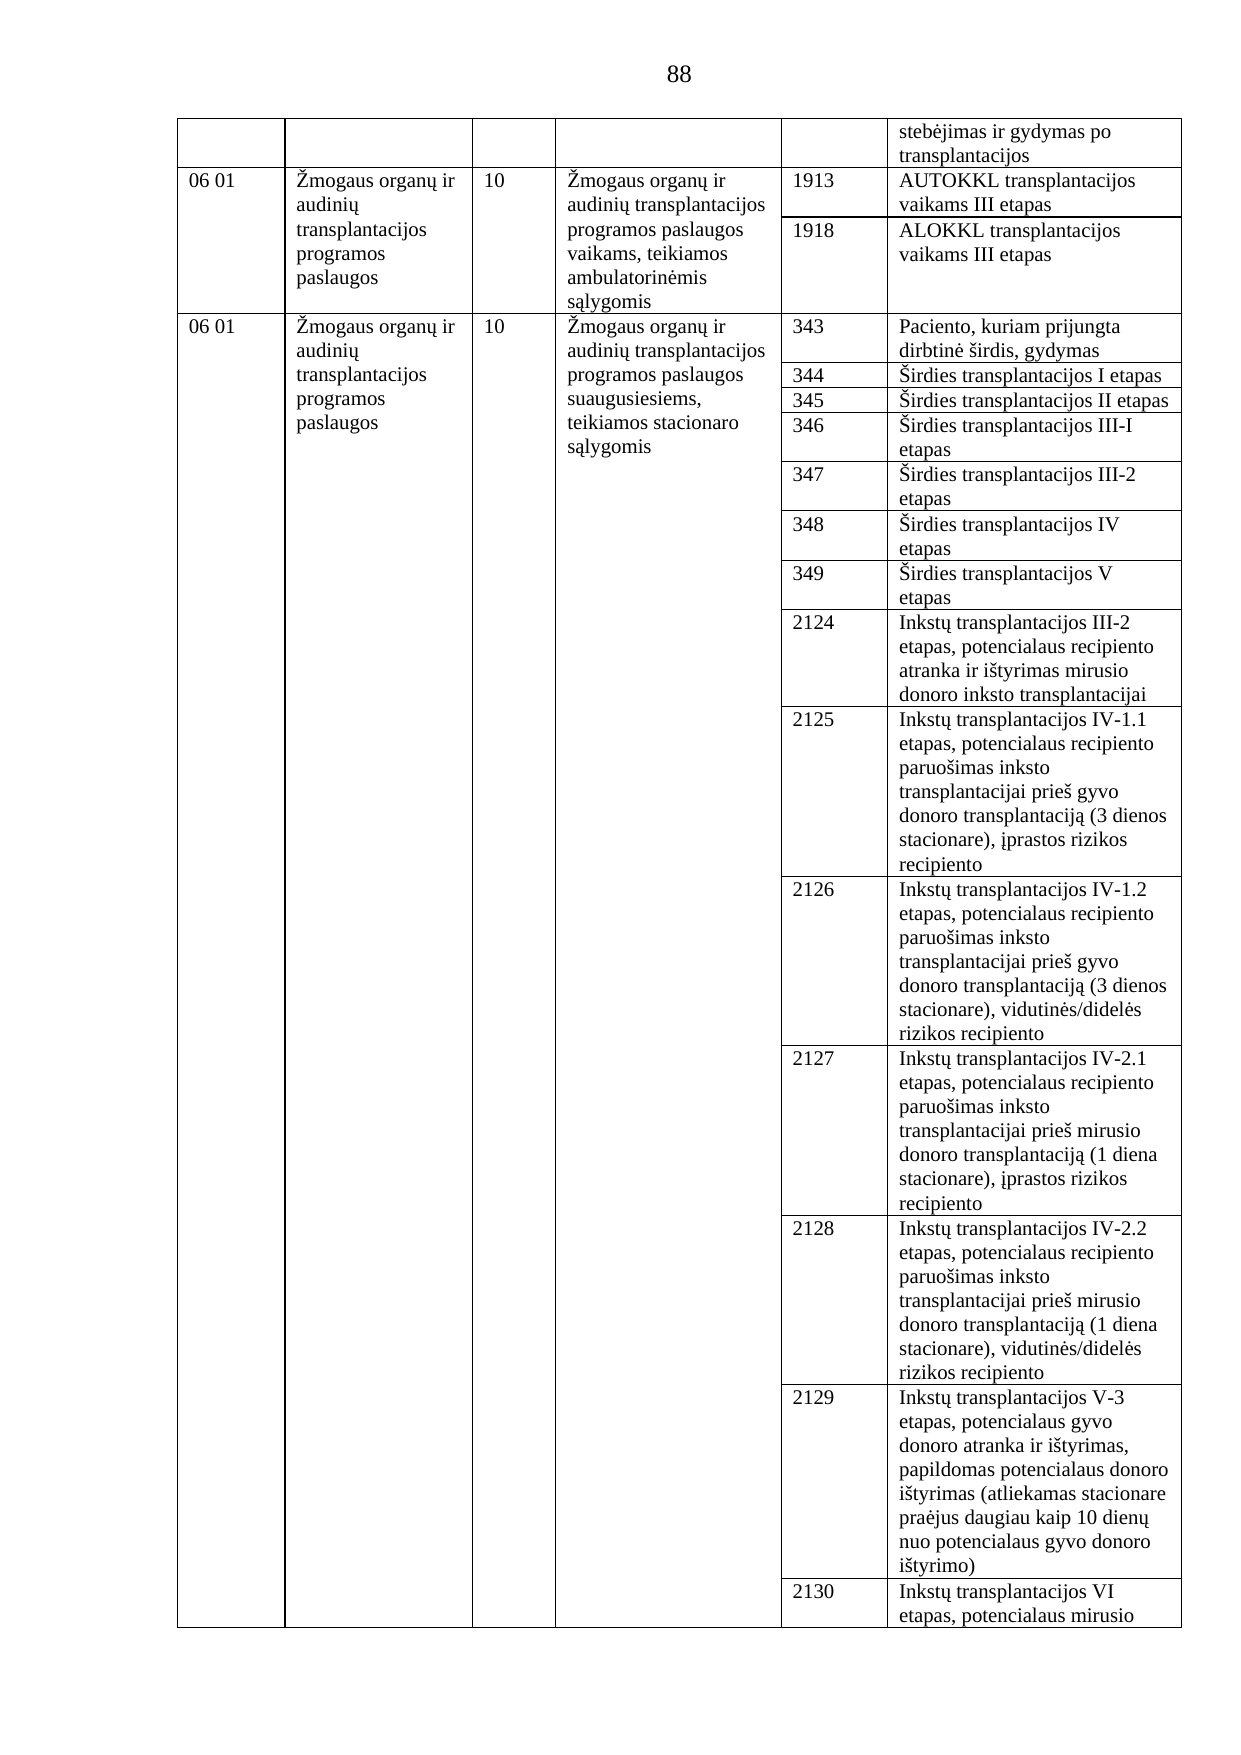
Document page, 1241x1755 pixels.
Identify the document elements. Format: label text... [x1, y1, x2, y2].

table_cell 344 [782, 363, 887, 387]
table_cell stebėjimas ir gydymas po transplantacijos [888, 119, 1181, 167]
table_cell Inkstų transplantacijos V-3 etapas, potencialaus gyvo donoro atranka ir ištyrimas, papildomas potencialaus donoro ištyrimas (atliekamas stacionare praėjus daugiau kaip 10 dienų nuo potencialaus gyvo donoro ištyrimo) [888, 1385, 1181, 1577]
table_cell 1918 [782, 218, 887, 313]
table_cell Inkstų transplantacijos VI etapas, potencialaus mirusio [888, 1579, 1181, 1627]
table_cell Žmogaus organų ir audinių transplantacijos programos paslaugos [286, 168, 472, 313]
table_cell Širdies transplantacijos II etapas [888, 388, 1181, 412]
table_cell 2125 [782, 707, 887, 876]
table_cell Paciento, kuriam prijungta dirbtinė širdis, gydymas [888, 314, 1181, 362]
table_cell Širdies transplantacijos IV etapas [888, 511, 1181, 559]
table_cell 349 [782, 561, 887, 609]
table_cell Inkstų transplantacijos IV-2.2 etapas, potencialaus recipiento paruošimas inksto transplantacijai prieš mirusio donoro transplantaciją (1 diena stacionare), vidutinės/didelės rizikos recipiento [888, 1216, 1181, 1384]
table_cell AUTOKKL transplantacijos vaikams III etapas [888, 168, 1181, 216]
table_cell Žmogaus organų ir audinių transplantacijos programos paslaugos vaikams, teikiamos ambulatorinėmis sąlygomis [556, 168, 781, 313]
table_cell Inkstų transplantacijos IV-1.1 etapas, potencialaus recipiento paruošimas inksto transplantacijai prieš gyvo donoro transplantaciją (3 dienos stacionare), įprastos rizikos recipiento [888, 707, 1181, 876]
table_cell 06 01 [178, 168, 284, 313]
table_cell 2127 [782, 1046, 887, 1214]
table_cell Širdies transplantacijos III-I etapas [888, 413, 1181, 461]
table_cell 347 [782, 462, 887, 510]
table_cell Širdies transplantacijos III-2 etapas [888, 462, 1181, 510]
table_cell Žmogaus organų ir audinių transplantacijos programos paslaugos suaugusiesiems, teikiamos stacionaro sąlygomis [556, 314, 781, 1627]
table_cell Inkstų transplantacijos IV-1.2 etapas, potencialaus recipiento paruošimas inksto transplantacijai prieš gyvo donoro transplantaciją (3 dienos stacionare), vidutinės/didelės rizikos recipiento [888, 877, 1181, 1045]
table_cell [556, 119, 781, 167]
table_cell Inkstų transplantacijos IV-2.1 etapas, potencialaus recipiento paruošimas inksto transplantacijai prieš mirusio donoro transplantaciją (1 diena stacionare), įprastos rizikos recipiento [888, 1046, 1181, 1214]
table_cell 348 [782, 511, 887, 559]
table_cell 1913 [782, 168, 887, 216]
table_cell 2124 [782, 610, 887, 706]
table_cell [286, 119, 472, 167]
table_cell 10 [473, 168, 555, 313]
table_cell Širdies transplantacijos V etapas [888, 561, 1181, 609]
table_cell 06 01 [178, 314, 284, 1627]
table_cell [178, 119, 284, 167]
table_cell 10 [473, 314, 555, 1627]
table_cell [473, 119, 555, 167]
table_cell Širdies transplantacijos I etapas [888, 363, 1181, 387]
table_cell 2129 [782, 1385, 887, 1577]
table_cell 346 [782, 413, 887, 461]
table_cell Inkstų transplantacijos III-2 etapas, potencialaus recipiento atranka ir ištyrimas mirusio donoro inksto transplantacijai [888, 610, 1181, 706]
table_cell 2130 [782, 1579, 887, 1627]
table_cell 345 [782, 388, 887, 412]
table_cell 2126 [782, 877, 887, 1045]
table_cell 343 [782, 314, 887, 362]
table_cell Žmogaus organų ir audinių transplantacijos programos paslaugos [286, 314, 472, 1627]
table_cell ALOKKL transplantacijos vaikams III etapas [888, 218, 1181, 313]
table_cell 2128 [782, 1216, 887, 1384]
table_cell [782, 119, 887, 167]
